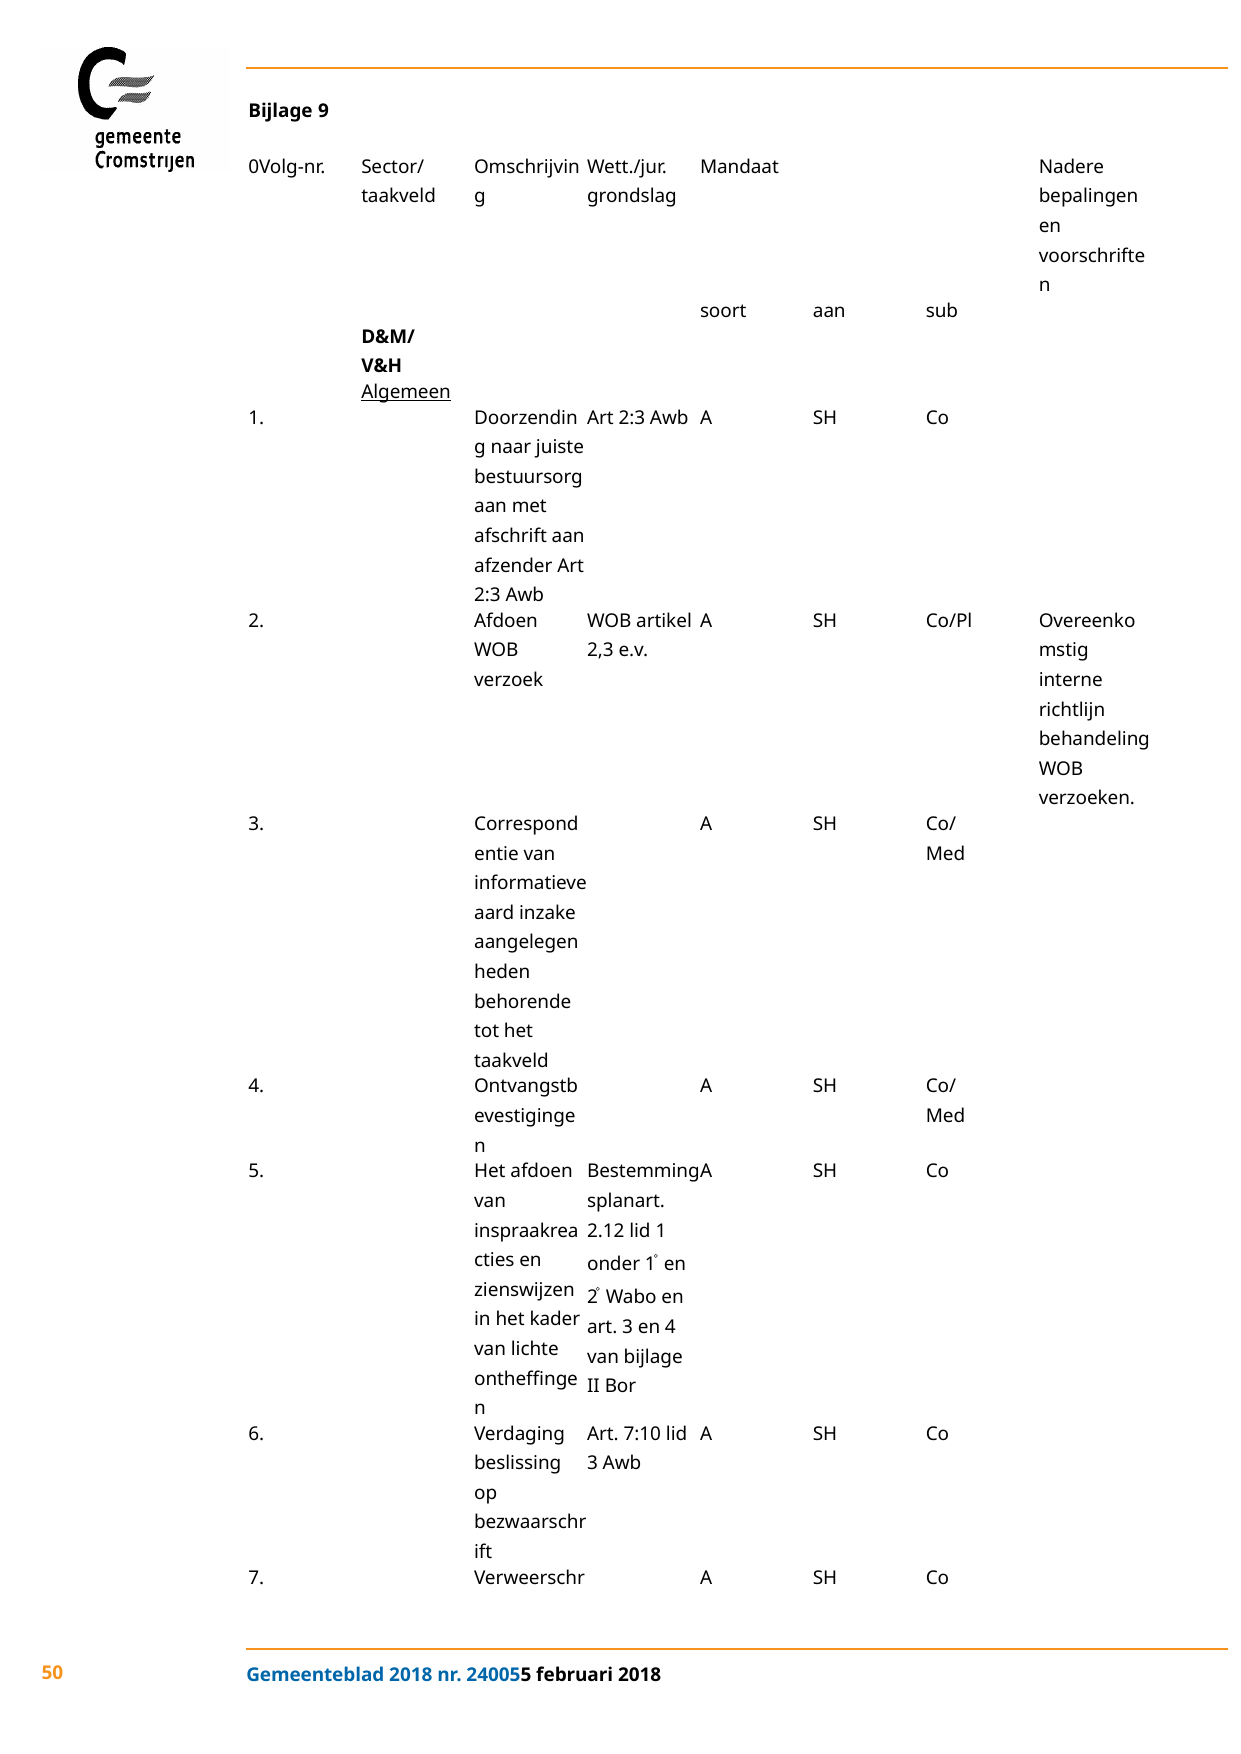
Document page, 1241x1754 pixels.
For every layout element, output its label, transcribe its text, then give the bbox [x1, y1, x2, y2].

table_cell Co [926, 1420, 1038, 1564]
table_cell 7. [248, 1564, 361, 1590]
table_cell Ontvangstbevestigingen [474, 1073, 587, 1158]
table_header Sector/ taakveld [361, 153, 474, 297]
table_cell [926, 323, 1038, 378]
table_cell soort [700, 297, 813, 323]
table_cell [1039, 1564, 1152, 1590]
table_cell Co [926, 404, 1038, 607]
table_cell [1039, 810, 1152, 1073]
table_cell A [700, 1564, 813, 1590]
table_header Wett./jur. grondslag [587, 153, 700, 297]
table_cell Art. 7:10 lid 3 Awb [587, 1420, 700, 1564]
table_cell [587, 297, 700, 323]
table_cell Co/Pl [926, 607, 1038, 810]
table_cell [361, 1158, 474, 1420]
table_cell A [700, 1158, 813, 1420]
table_header Omschrijving [474, 153, 587, 297]
table_cell Co/ Med [926, 1073, 1038, 1158]
table_cell SH [813, 404, 926, 607]
table_cell Verdaging beslissing op bezwaarschrift [474, 1420, 587, 1564]
table_cell [926, 378, 1038, 404]
table_cell SH [813, 1564, 926, 1590]
table_cell [248, 378, 361, 404]
table_cell Afdoen WOB verzoek [474, 607, 587, 810]
table_cell sub [926, 297, 1038, 323]
table_cell [1039, 297, 1152, 323]
table_cell Bestemmingsplanart. 2.12 lid 1 onder 1۫ en 2۫ Wabo en art. 3 en 4 van bijlage II Bor [587, 1158, 700, 1420]
table_header Mandaat [700, 153, 1038, 297]
table_cell [587, 810, 700, 1073]
table_cell SH [813, 607, 926, 810]
table_cell A [700, 607, 813, 810]
table_cell aan [813, 297, 926, 323]
table_cell [248, 297, 361, 323]
table_cell [587, 323, 700, 378]
table_header 0Volg-nr. [248, 153, 361, 297]
table_cell 5. [248, 1158, 361, 1420]
table_cell [587, 1073, 700, 1158]
table_cell [474, 378, 587, 404]
table_cell [1039, 1420, 1152, 1564]
table_cell [813, 378, 926, 404]
table_cell Het afdoen van inspraakreacties en zienswijzen in het kader van lichte ontheffingen [474, 1158, 587, 1420]
table_cell [1039, 404, 1152, 607]
table_cell [361, 1073, 474, 1158]
table_cell [248, 323, 361, 378]
table_cell A [700, 1420, 813, 1564]
table_cell Algemeen [361, 378, 474, 404]
table_cell WOB artikel 2,3 e.v. [587, 607, 700, 810]
table_cell [700, 378, 813, 404]
table_cell SH [813, 1158, 926, 1420]
table_cell SH [813, 1073, 926, 1158]
table_cell [813, 323, 926, 378]
table_cell [587, 1564, 700, 1590]
table_cell 1. [248, 404, 361, 607]
table_cell Correspondentie van informatieve aard inzake aangelegenheden behorende tot het taakveld [474, 810, 587, 1073]
table_cell Co/ Med [926, 810, 1038, 1073]
table_cell SH [813, 810, 926, 1073]
table_cell [474, 323, 587, 378]
table_cell 4. [248, 1073, 361, 1158]
table_cell [474, 297, 587, 323]
table_cell 3. [248, 810, 361, 1073]
table_cell [361, 810, 474, 1073]
table_cell Co [926, 1158, 1038, 1420]
table_cell [361, 607, 474, 810]
table_cell [361, 1420, 474, 1564]
table_cell 2. [248, 607, 361, 810]
table_cell [1039, 323, 1152, 378]
table_cell [361, 404, 474, 607]
table_cell A [700, 1073, 813, 1158]
table_cell Doorzending naar juiste bestuursorgaan met afschrift aan afzender Art 2:3 Awb [474, 404, 587, 607]
table_cell Art 2:3 Awb [587, 404, 700, 607]
table_cell Verweerschr [474, 1564, 587, 1590]
table_cell SH [813, 1420, 926, 1564]
table_cell 6. [248, 1420, 361, 1564]
table_cell A [700, 810, 813, 1073]
table_cell Overeenkomstig interne richtlijn behandeling WOB verzoeken. [1039, 607, 1152, 810]
picture [41, 47, 231, 172]
table_cell [700, 323, 813, 378]
table_header Nadere bepalingen en voorschriften [1039, 153, 1152, 297]
text Bijlage 9 [248, 95, 1152, 123]
table_cell Co [926, 1564, 1038, 1590]
table_cell [1039, 378, 1152, 404]
table_cell [361, 1564, 474, 1590]
table_cell [361, 297, 474, 323]
table_cell D&M/ V&H [361, 323, 474, 378]
table_cell A [700, 404, 813, 607]
table_cell [1039, 1073, 1152, 1158]
table_cell [587, 378, 700, 404]
table_cell [1039, 1158, 1152, 1420]
